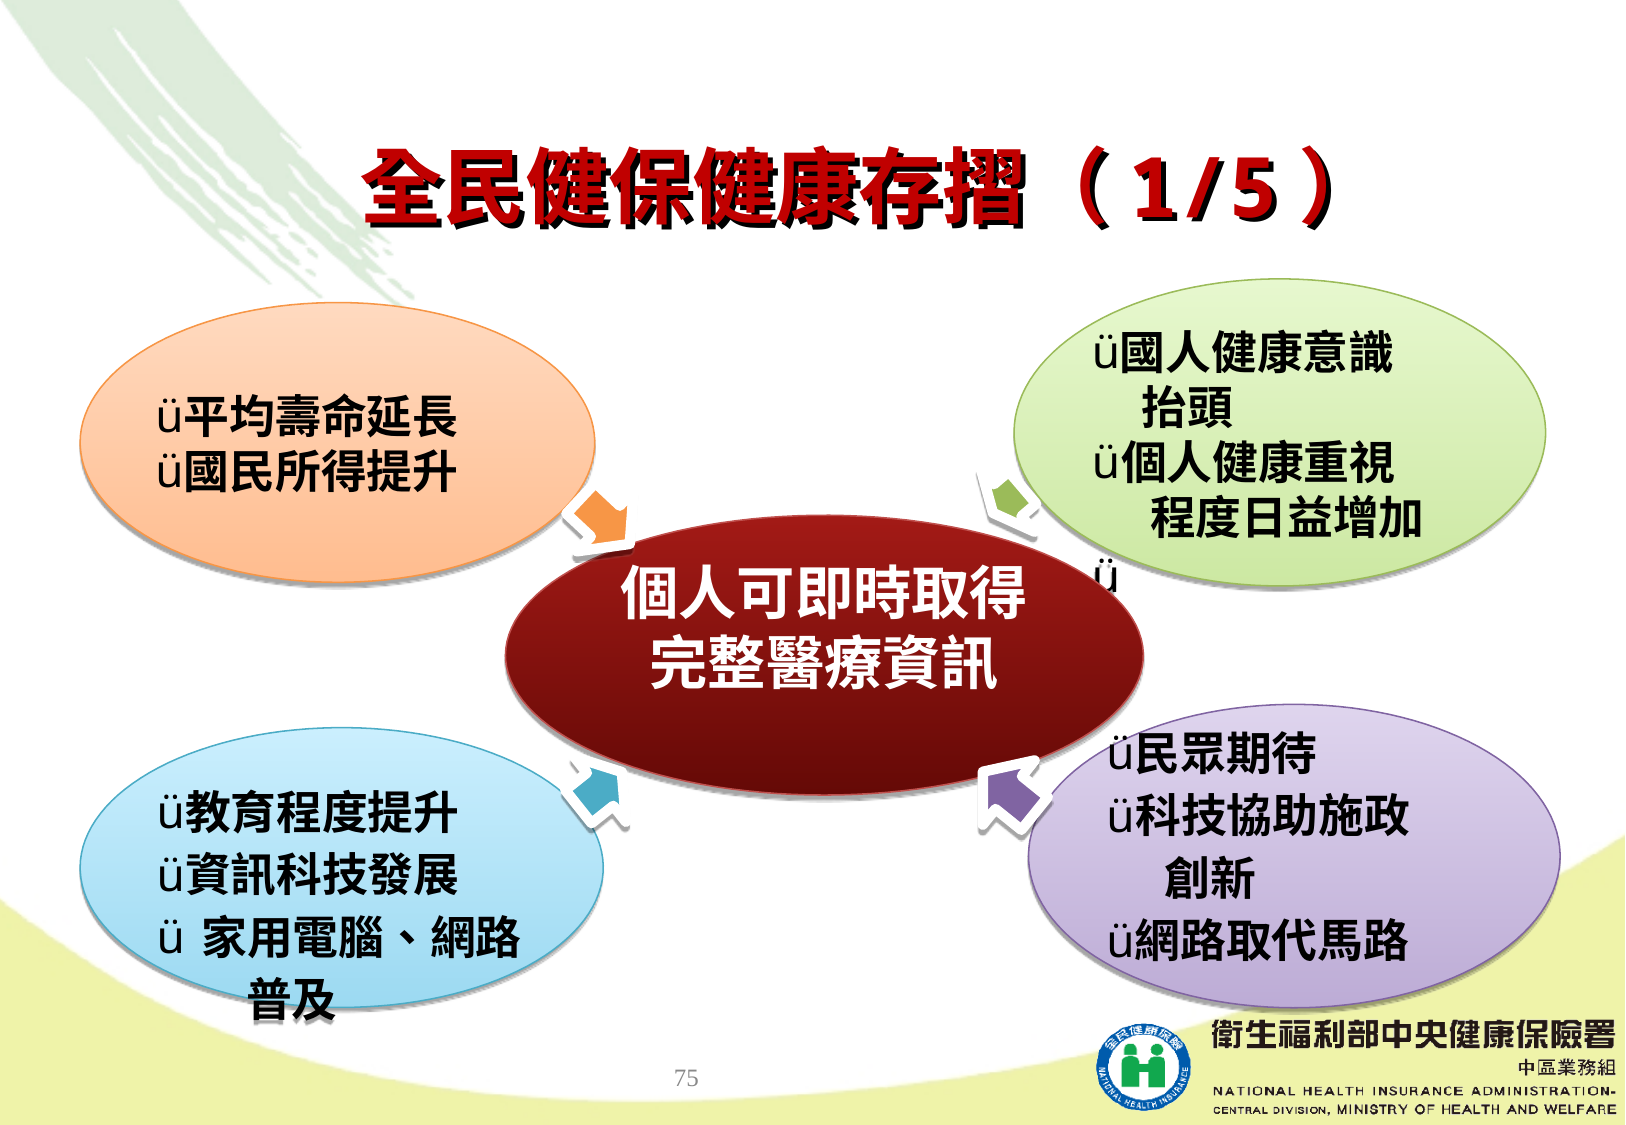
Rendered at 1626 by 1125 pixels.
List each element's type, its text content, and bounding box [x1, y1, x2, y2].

text_box [566, 482, 634, 552]
text_box 個人可即時取得完整醫療資訊 [505, 515, 1144, 796]
text_box 教育程度提升 資訊科技發展 家用電腦、網路普及 [80, 727, 604, 1008]
text_box [658, 1046, 1039, 1107]
text_box 國人健康意識 抬頭 個人健康重視 程度日益增加 [1014, 278, 1546, 586]
text_box 平均壽命延長 國民所得提升 [80, 302, 595, 583]
text_box [565, 756, 626, 824]
text_box [982, 760, 1048, 830]
title 全民健保健康存摺（1/5） [139, 90, 1602, 278]
text_box 民眾期待 科技協助施政 創新 網路取代馬路 [1028, 704, 1561, 1008]
text_box [980, 468, 1037, 532]
